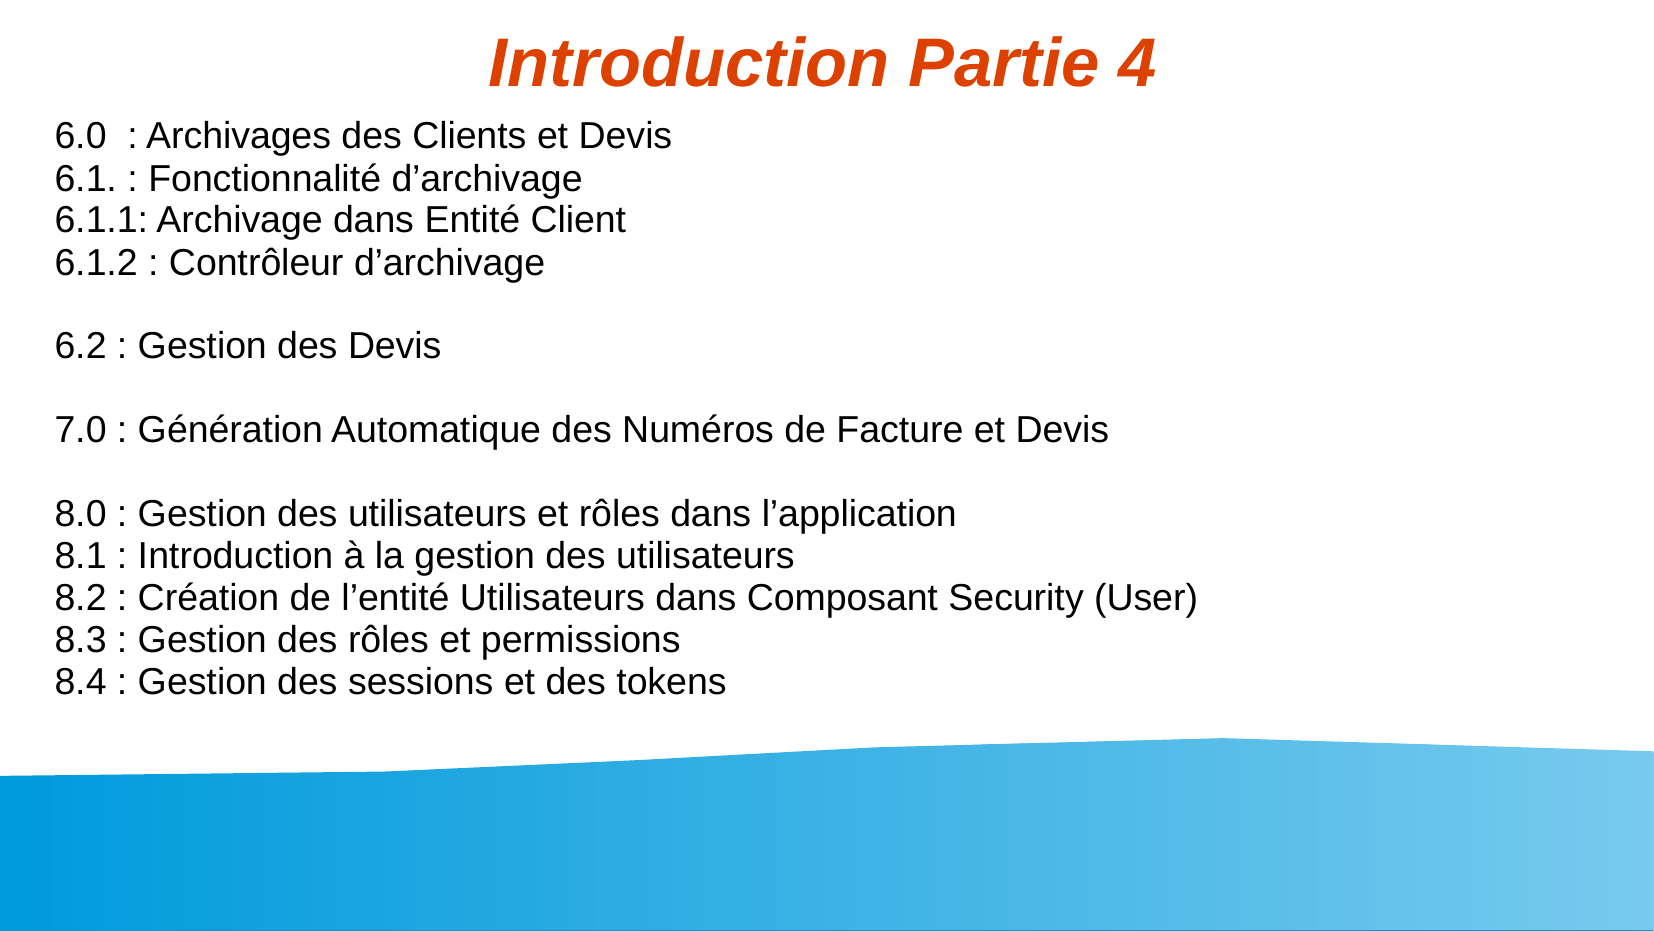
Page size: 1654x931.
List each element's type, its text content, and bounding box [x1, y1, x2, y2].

title Introduction Partie 4 [94, 0, 1571, 152]
text_box 6.0 : Archivages des Clients et Devis 6.1. : Fonctionnalité d’archivage 6.1.1: Archivage dans Entité Client 6.1.2 : Contrôleur d’archivage 6.2 : Gestion des Devis 7.0 : Génération Automatique des Numéros de Facture et Devis 8.0 : Gestion des utilisateurs et rôles dans l’application 8.1 : Introduction à la gestion des utilisateurs 8.2 : Création de l’entité Utilisateurs dans Composant Security (User) 8.3 : Gestion des rôles et permissions 8.4 : Gestion des sessions et des tokens [39, 107, 1214, 795]
